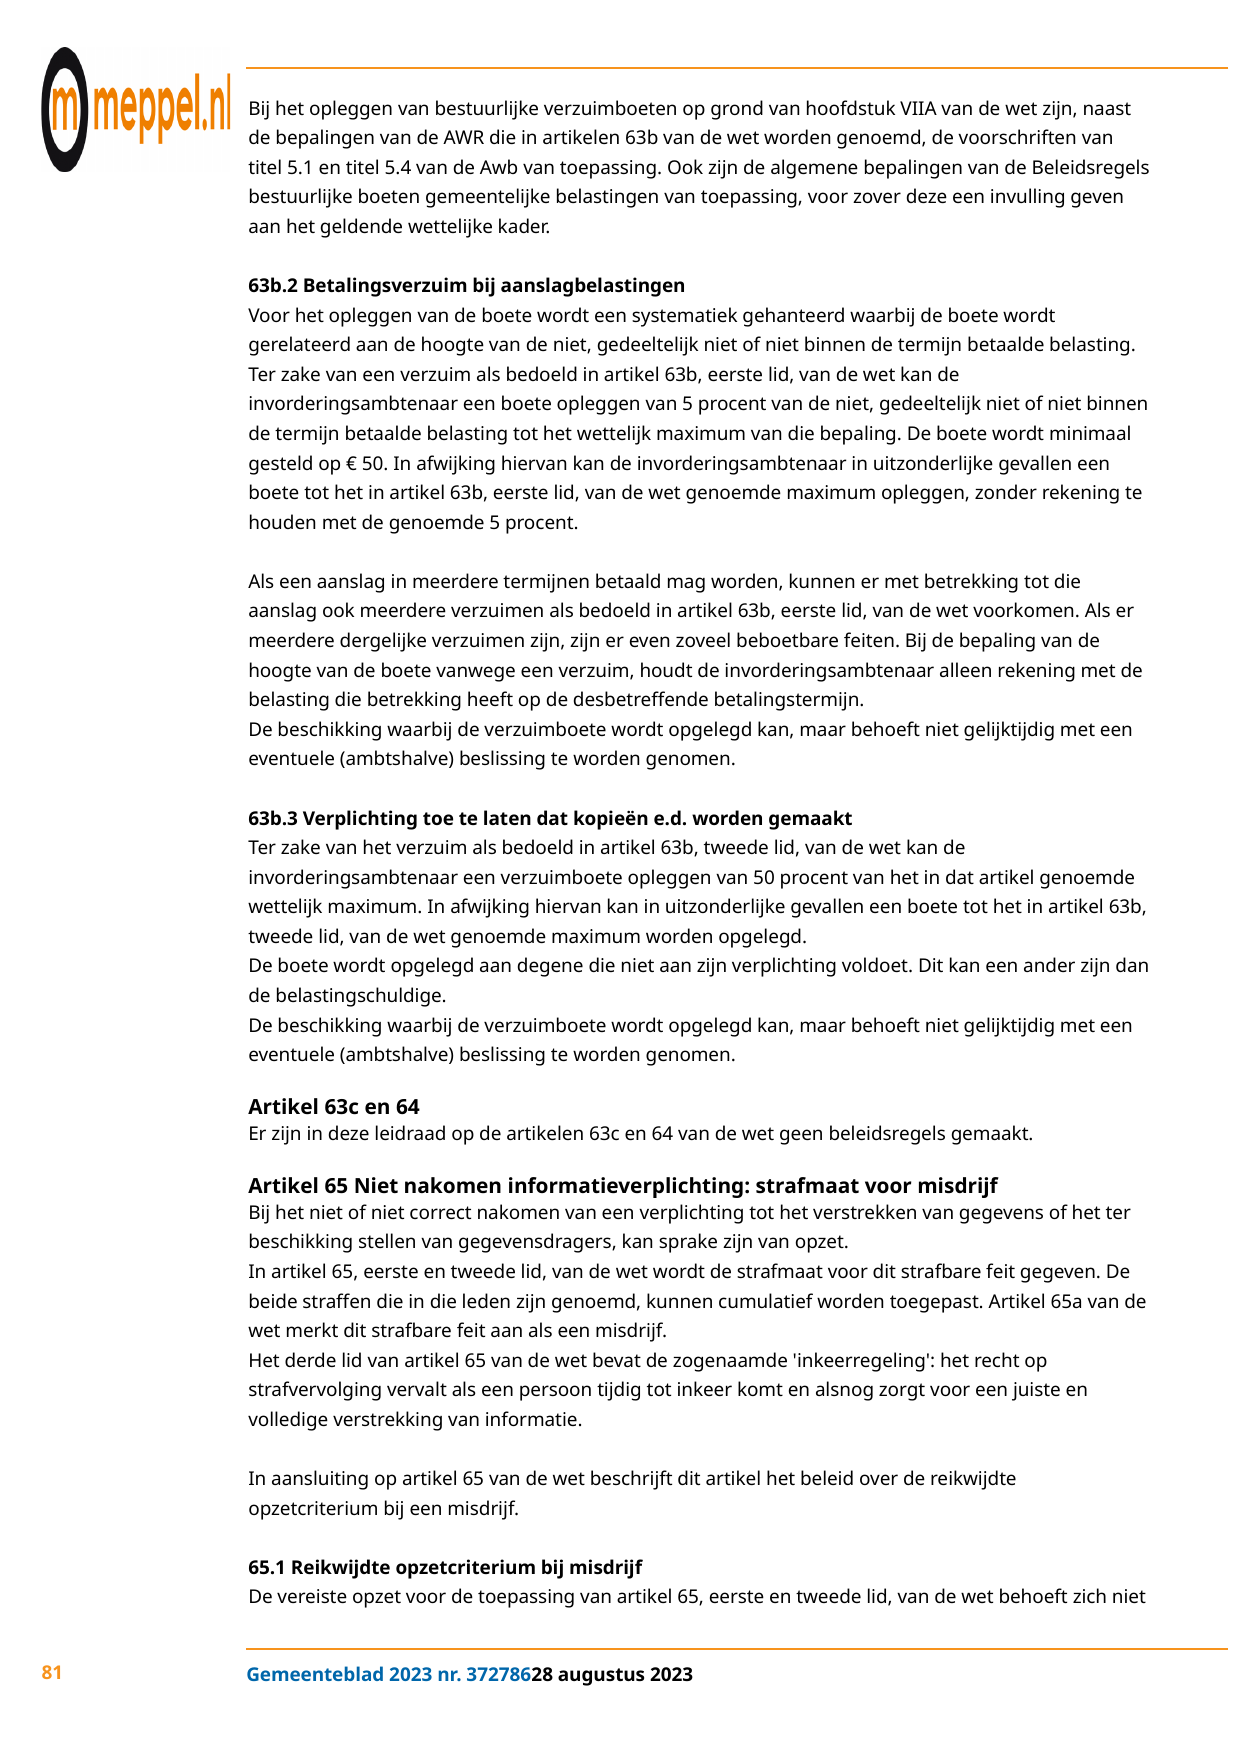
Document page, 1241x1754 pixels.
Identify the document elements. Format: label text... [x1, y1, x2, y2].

text Als een aanslag in meerdere termijnen betaald mag worden, kunnen er met betrekking tot die aanslag ook meerdere verzuimen als bedoeld in artikel 63b, eerste lid, van de wet voorkomen. Als er meerdere dergelijke verzuimen zijn, zijn er even zoveel beboetbare feiten. Bij de bepaling van de hoogte van de boete vanwege een verzuim, houdt de invorderingsambtenaar alleen rekening met de belasting die betrekking heeft op de desbetreffende betalingstermijn. [248, 568, 1152, 712]
picture [41, 47, 231, 172]
text Artikel 63c en 64 [248, 1092, 1152, 1120]
text Het derde lid van artikel 65 van de wet bevat de zogenaamde 'inkeerregeling': het recht op strafvervolging vervalt als een persoon tijdig tot inkeer komt en alsnog zorgt voor een juiste en volledige verstrekking van informatie. [248, 1347, 1152, 1432]
text 65.1 Reikwijdte opzetcriterium bij misdrijf [248, 1554, 1152, 1580]
text In aansluiting op artikel 65 van de wet beschrijft dit artikel het beleid over de reikwijdte opzetcriterium bij een misdrijf. [248, 1465, 1152, 1521]
text 63b.2 Betalingsverzuim bij aanslagbelastingen [248, 272, 1152, 298]
text De beschikking waarbij de verzuimboete wordt opgelegd kan, maar behoeft niet gelijktijdig met een eventuele (ambtshalve) beslissing te worden genomen. [248, 716, 1152, 771]
text Artikel 65 Niet nakomen informatieverplichting: strafmaat voor misdrijf [248, 1171, 1152, 1199]
text Ter zake van het verzuim als bedoeld in artikel 63b, tweede lid, van de wet kan de invorderingsambtenaar een verzuimboete opleggen van 50 procent van het in dat artikel genoemde wettelijk maximum. In afwijking hiervan kan in uitzonderlijke gevallen een boete tot het in artikel 63b, tweede lid, van de wet genoemde maximum worden opgelegd. [248, 834, 1152, 949]
text 63b.3 Verplichting toe te laten dat kopieën e.d. worden gemaakt [248, 805, 1152, 831]
text De vereiste opzet voor de toepassing van artikel 65, eerste en tweede lid, van de wet behoeft zich niet [248, 1584, 1152, 1609]
text Bij het niet of niet correct nakomen van een verplichting tot het verstrekken van gegevens of het ter beschikking stellen van gegevensdragers, kan sprake zijn van opzet. [248, 1199, 1152, 1254]
text Bij het opleggen van bestuurlijke verzuimboeten op grond van hoofdstuk VIIA van de wet zijn, naast de bepalingen van de AWR die in artikelen 63b van de wet worden genoemd, de voorschriften van titel 5.1 en titel 5.4 van de Awb van toepassing. Ook zijn de algemene bepalingen van de Beleidsregels bestuurlijke boeten gemeentelijke belastingen van toepassing, voor zover deze een invulling geven aan het geldende wettelijke kader. [248, 95, 1152, 239]
text Voor het opleggen van de boete wordt een systematiek gehanteerd waarbij de boete wordt gerelateerd aan de hoogte van de niet, gedeeltelijk niet of niet binnen de termijn betaalde belasting. [248, 302, 1152, 357]
text Er zijn in deze leidraad op de artikelen 63c en 64 van de wet geen beleidsregels gemaakt. [248, 1120, 1152, 1146]
text De beschikking waarbij de verzuimboete wordt opgelegd kan, maar behoeft niet gelijktijdig met een eventuele (ambtshalve) beslissing te worden genomen. [248, 1012, 1152, 1067]
text Ter zake van een verzuim als bedoeld in artikel 63b, eerste lid, van de wet kan de invorderingsambtenaar een boete opleggen van 5 procent van de niet, gedeeltelijk niet of niet binnen de termijn betaalde belasting tot het wettelijk maximum van die bepaling. De boete wordt minimaal gesteld op € 50. In afwijking hiervan kan de invorderingsambtenaar in uitzonderlijke gevallen een boete tot het in artikel 63b, eerste lid, van de wet genoemde maximum opleggen, zonder rekening te houden met de genoemde 5 procent. [248, 361, 1152, 535]
text De boete wordt opgelegd aan degene die niet aan zijn verplichting voldoet. Dit kan een ander zijn dan de belastingschuldige. [248, 953, 1152, 1008]
text In artikel 65, eerste en tweede lid, van de wet wordt de strafmaat voor dit strafbare feit gegeven. De beide straffen die in die leden zijn genoemd, kunnen cumulatief worden toegepast. Artikel 65a van de wet merkt dit strafbare feit aan als een misdrijf. [248, 1258, 1152, 1343]
